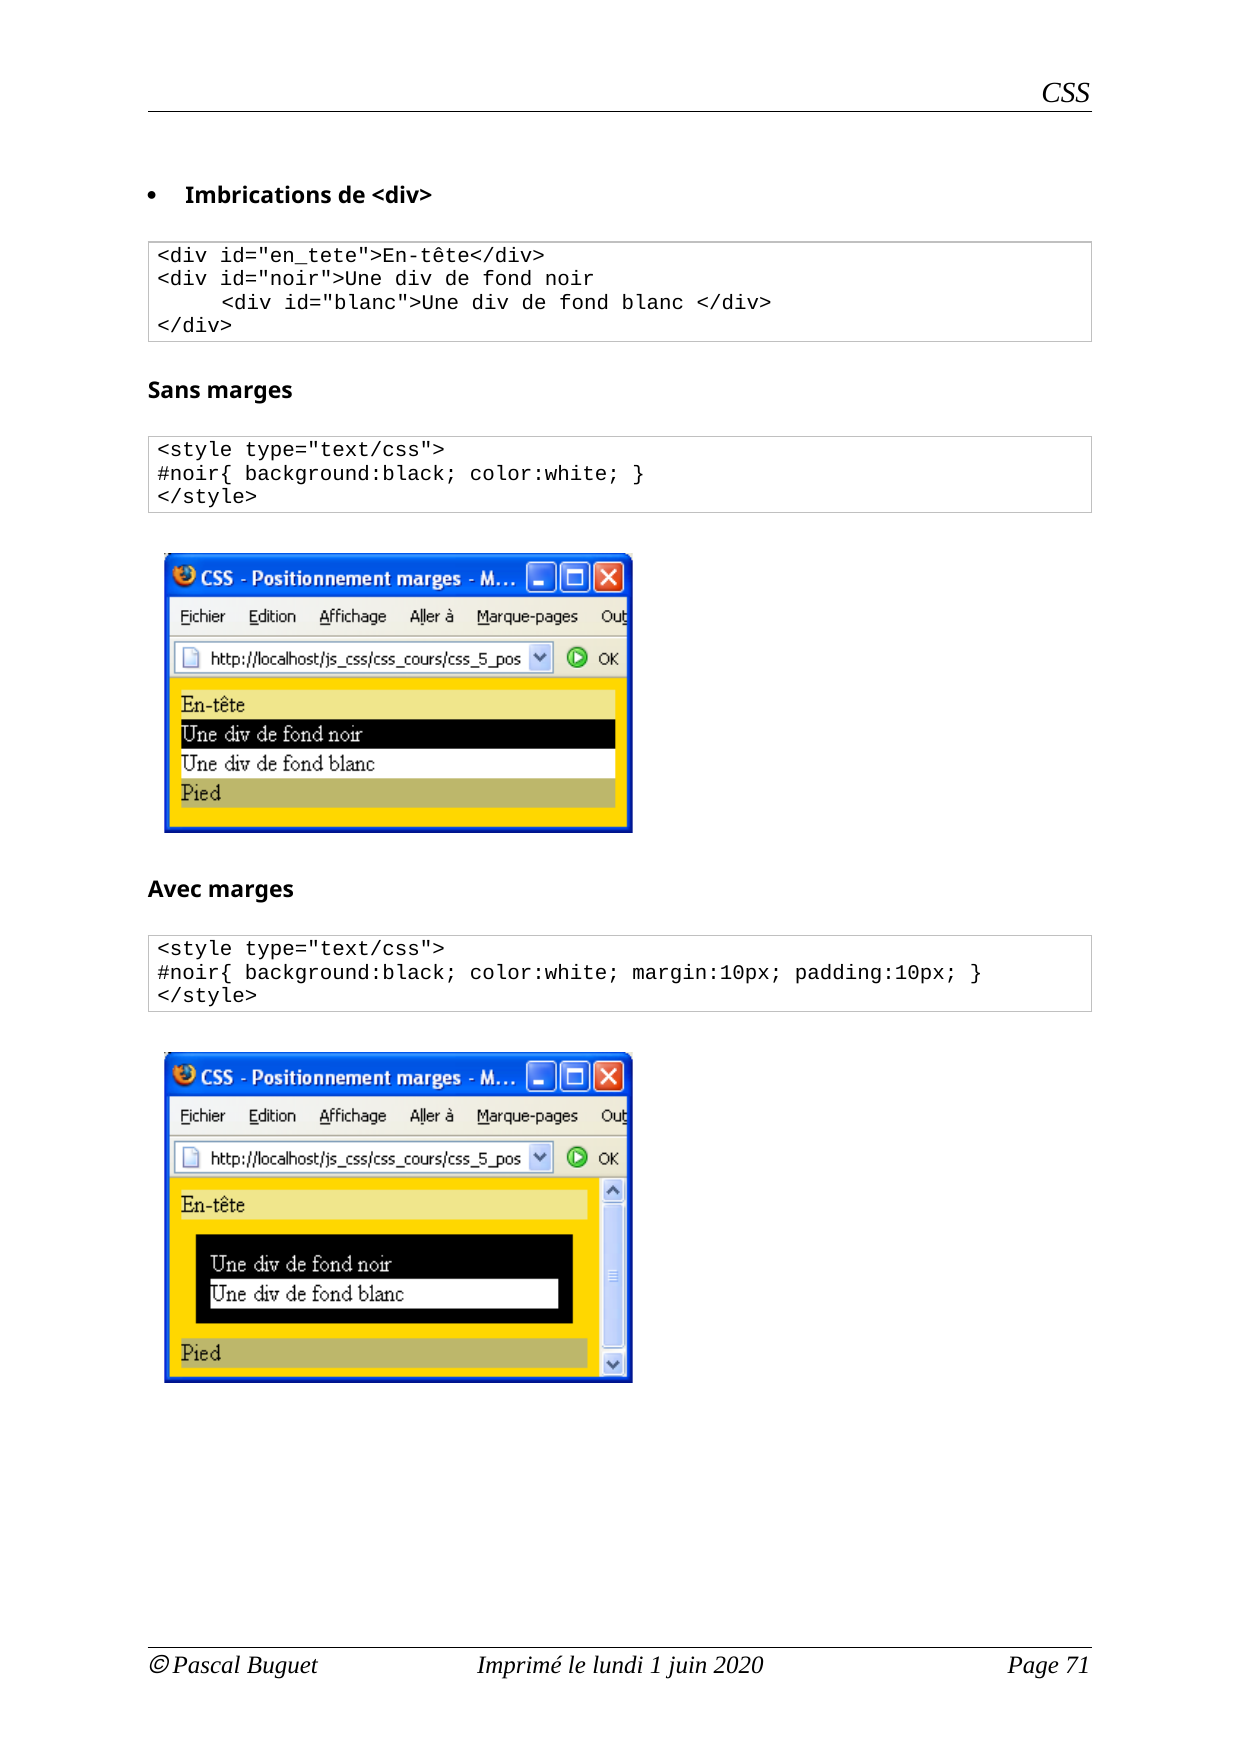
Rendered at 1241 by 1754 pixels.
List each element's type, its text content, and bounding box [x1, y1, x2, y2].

text #noir{ background:black; color:white; } [149, 460, 1091, 483]
text <style type="text/css"> [149, 437, 1091, 460]
text </style> [149, 982, 1091, 1011]
list Imbrications de <div> [148, 179, 1092, 210]
text </div> [149, 312, 1091, 341]
text <div id="blanc">Une div de fond blanc </div> [149, 289, 1091, 312]
text Avec marges [148, 873, 1092, 904]
text #noir{ background:black; color:white; margin:10px; padding:10px; } [149, 959, 1091, 982]
text <style type="text/css"> [149, 936, 1091, 959]
text <div id="noir">Une div de fond noir [149, 265, 1091, 289]
picture [164, 553, 633, 833]
text </style> [149, 483, 1091, 512]
text Sans marges [148, 373, 1092, 405]
text <div id="en_tete">En-tête</div> [149, 243, 1091, 265]
picture [164, 1052, 633, 1383]
